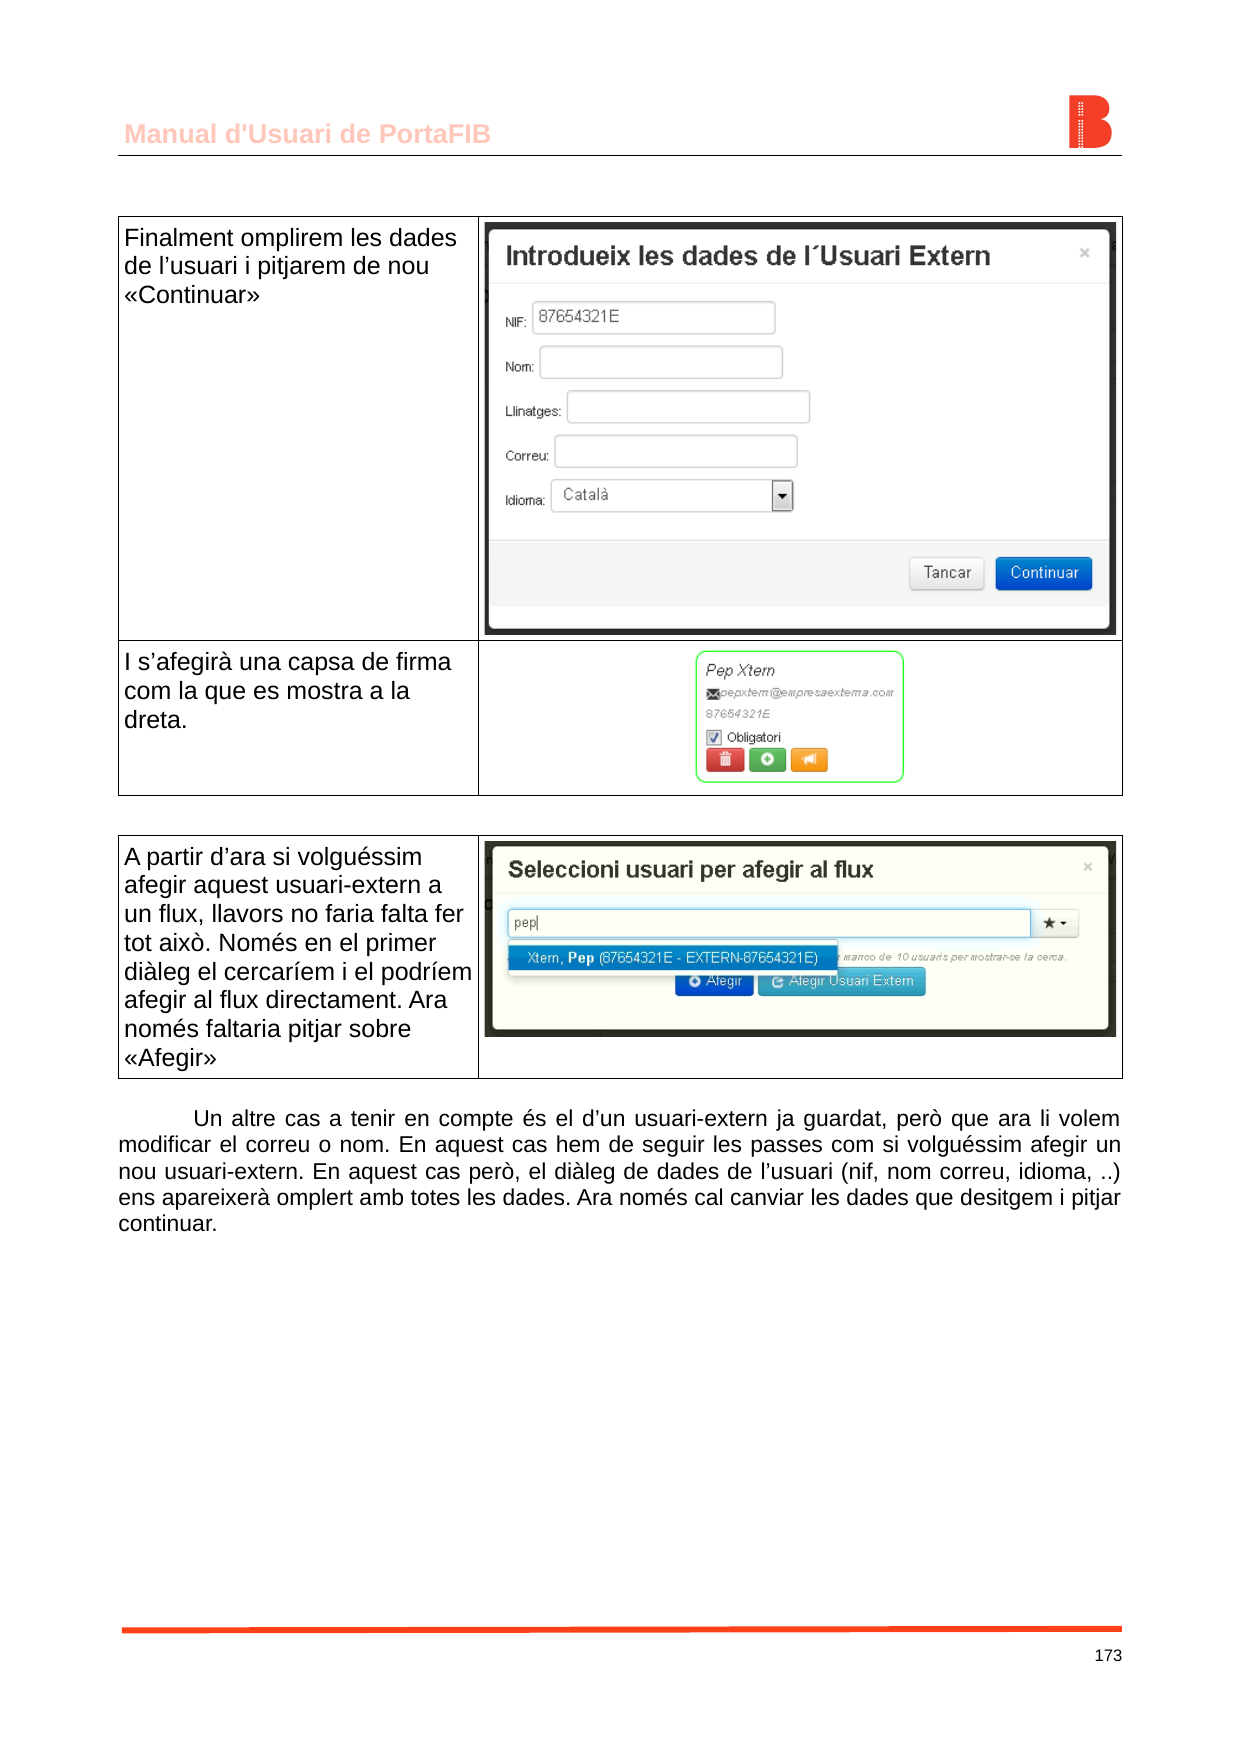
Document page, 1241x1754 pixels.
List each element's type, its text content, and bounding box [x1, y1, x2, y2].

table_cell [479, 641, 1122, 795]
table_header A partir d’ara si volguéssim afegir aquest usuari-extern a un flux, llavors no faria falta fer tot això. Només en el primer diàleg el cercaríem i el podríem afegir al flux directament. Ara només faltaria pitjar sobre «Afegir» [119, 836, 478, 1077]
picture [484, 841, 1117, 1037]
table_cell I s’afegirà una capsa de firma com la que es mostra a la dreta. [119, 641, 478, 795]
text Un altre cas a tenir en compte és el d’un usuari-extern ja guardat, però que ara li volem modificar el correu o nom. En aquest cas hem de seguir les passes com si volguéssim afegir un nou usuari-extern. En aquest cas però, el diàleg de dades de l’usuari (nif, nom correu, idioma, ..) ens apareixerà omplert amb totes les dades. Ara només cal canviar les dades que desitgem i pitjar continuar. [118, 1105, 1122, 1237]
table_cell Finalment omplirem les dades de l’usuari i pitjarem de nou «Continuar» [119, 217, 478, 640]
table_header [479, 836, 1122, 1077]
table_cell [479, 217, 1122, 640]
picture [484, 222, 1117, 635]
picture [691, 647, 910, 790]
picture [1063, 94, 1117, 150]
